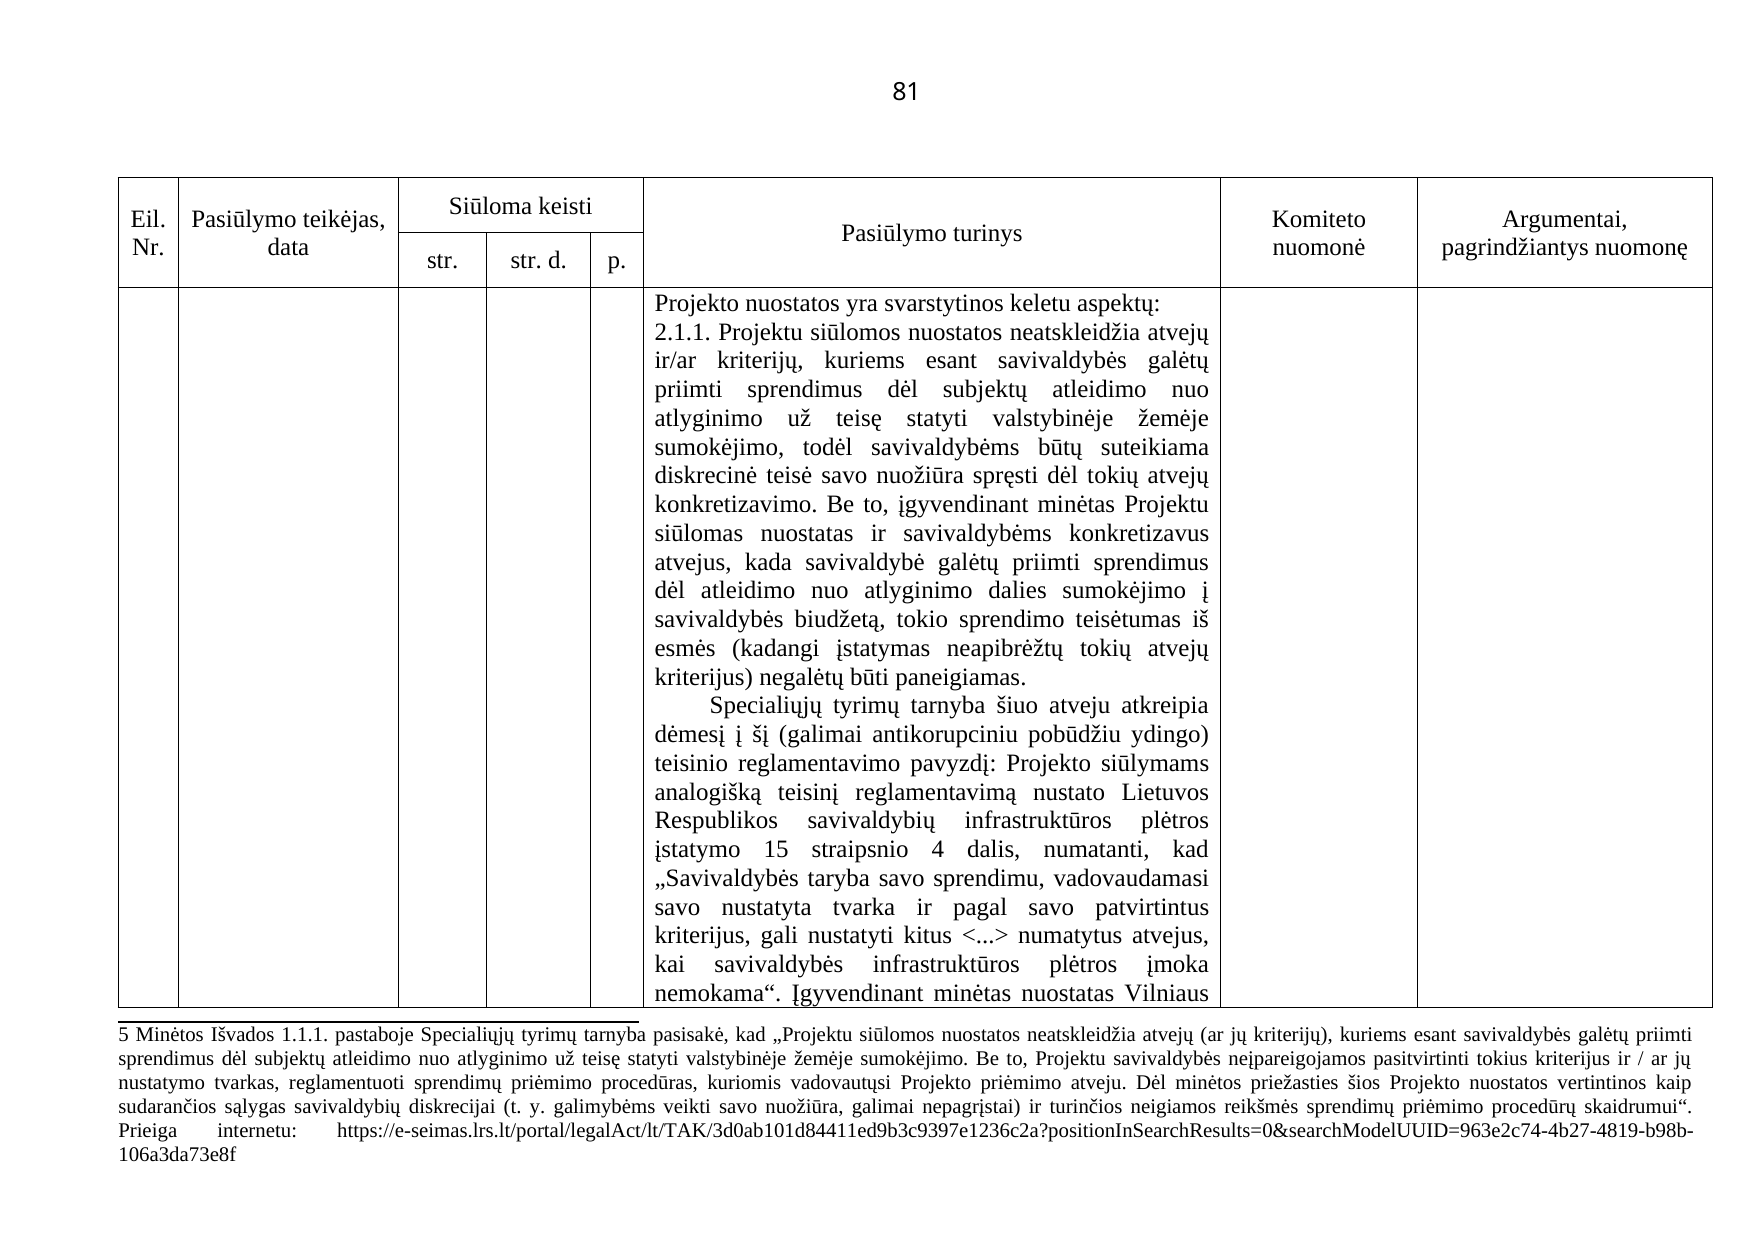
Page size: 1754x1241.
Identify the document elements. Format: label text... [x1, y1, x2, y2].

table_cell p. [591, 233, 643, 287]
table_cell Projekto nuostatos yra svarstytinos keletu aspektų: 2.1.1. Projektu siūlomos nuostatos neatskleidžia atvejų ir/ar kriterijų, kuriems esant savivaldybės galėtų priimti sprendimus dėl subjektų atleidimo nuo atlyginimo už teisę statyti valstybinėje žemėje sumokėjimo, todėl savivaldybėms būtų suteikiama diskrecinė teisė savo nuožiūra spręsti dėl tokių atvejų konkretizavimo. Be to, įgyvendinant minėtas Projektu siūlomas nuostatas ir savivaldybėms konkretizavus atvejus, kada savivaldybė galėtų priimti sprendimus dėl atleidimo nuo atlyginimo dalies sumokėjimo į savivaldybės biudžetą, tokio sprendimo teisėtumas iš esmės (kadangi įstatymas neapibrėžtų tokių atvejų kriterijus) negalėtų būti paneigiamas. Specialiųjų tyrimų tarnyba šiuo atveju atkreipia dėmesį į šį (galimai antikorupciniu pobūdžiu ydingo) teisinio reglamentavimo pavyzdį: Projekto siūlymams analogišką teisinį reglamentavimą nustato Lietuvos Respublikos savivaldybių infrastruktūros plėtros įstatymo 15 straipsnio 4 dalis, numatanti, kad „Savivaldybės taryba savo sprendimu, vadovaudamasi savo nustatyta tvarka ir pagal savo patvirtintus kriterijus, gali nustatyti kitus <...> numatytus atvejus, kai savivaldybės infrastruktūros plėtros įmoka nemokama“. Įgyvendinant minėtas nuostatas Vilniaus [644, 288, 1220, 1007]
table_cell [1221, 288, 1417, 1007]
table_cell [591, 288, 643, 1007]
table_header Eil. Nr. [119, 178, 178, 287]
table_header Siūloma keisti [399, 178, 643, 232]
table_cell [1418, 288, 1712, 1007]
table_header Pasiūlymo turinys [644, 178, 1220, 287]
table_header Komiteto nuomonė [1221, 178, 1417, 287]
table_header Argumentai, pagrindžiantys nuomonę [1418, 178, 1712, 287]
table_cell [487, 288, 590, 1007]
table_cell str. [399, 233, 486, 287]
table_cell str. d. [487, 233, 590, 287]
table_cell [179, 288, 398, 1007]
table_cell [119, 288, 178, 1007]
table_cell [399, 288, 486, 1007]
table_header Pasiūlymo teikėjas, data [179, 178, 398, 287]
